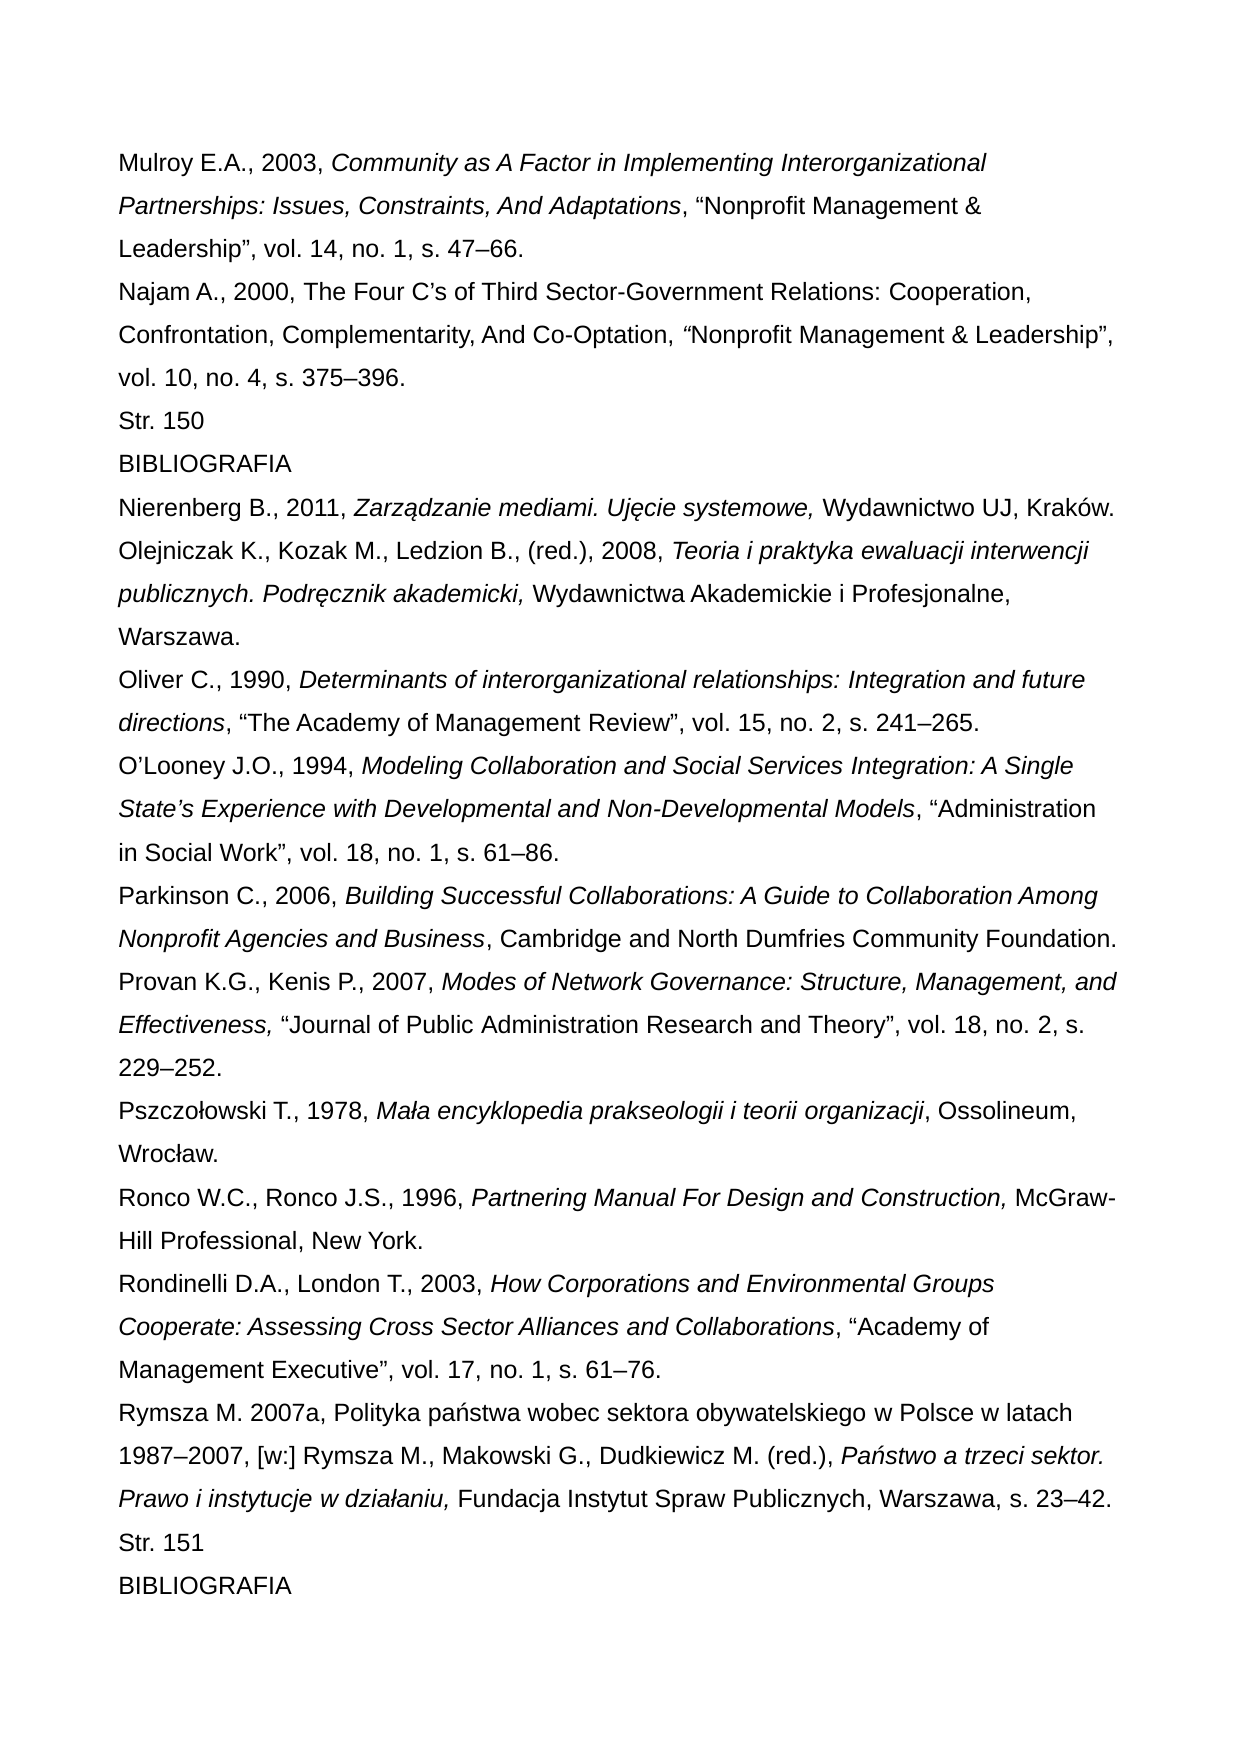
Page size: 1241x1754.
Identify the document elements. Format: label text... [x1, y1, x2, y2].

text Parkinson C., 2006, Building Successful Collaborations: A Guide to Collaboration Among Nonprofit Agencies and Business, Cambridge and North Dumfries Community Foundation. [118, 881, 1122, 953]
text BIBLIOGRAFIA [118, 1571, 1122, 1599]
text Najam A., 2000, The Four C’s of Third Sector-Government Relations: Cooperation, Confrontation, Complementarity, And Co-Optation, “Nonprofit Management & Leadership”, vol. 10, no. 4, s. 375–396. [118, 277, 1122, 392]
text O’Looney J.O., 1994, Modeling Collaboration and Social Services Integration: A Single State’s Experience with Developmental and Non-Developmental Models, “Administration in Social Work”, vol. 18, no. 1, s. 61–86. [118, 751, 1122, 866]
text Pszczołowski T., 1978, Mała encyklopedia prakseologii i teorii organizacji, Ossolineum, Wrocław. [118, 1096, 1122, 1168]
text Mulroy E.A., 2003, Community as A Factor in Implementing Interorganizational Partnerships: Issues, Constraints, And Adaptations, “Nonprofit Management & Leadership”, vol. 14, no. 1, s. 47–66. [118, 148, 1122, 263]
text Oliver C., 1990, Determinants of interorganizational relationships: Integration and future directions, “The Academy of Management Review”, vol. 15, no. 2, s. 241–265. [118, 665, 1122, 737]
text Str. 151 [118, 1528, 1122, 1556]
text Olejniczak K., Kozak M., Ledzion B., (red.), 2008, Teoria i praktyka ewaluacji interwencji publicznych. Podręcznik akademicki, Wydawnictwa Akademickie i Profesjonalne, Warszawa. [118, 536, 1122, 651]
text Provan K.G., Kenis P., 2007, Modes of Network Governance: Structure, Management, and Effectiveness, “Journal of Public Administration Research and Theory”, vol. 18, no. 2, s. 229–252. [118, 967, 1122, 1082]
text Ronco W.C., Ronco J.S., 1996, Partnering Manual For Design and Construction, McGraw-Hill Professional, New York. [118, 1183, 1122, 1254]
text Nierenberg B., 2011, Zarządzanie mediami. Ujęcie systemowe, Wydawnictwo UJ, Kraków. [118, 493, 1122, 521]
text BIBLIOGRAFIA [118, 449, 1122, 478]
text Rondinelli D.A., London T., 2003, How Corporations and Environmental Groups Cooperate: Assessing Cross Sector Alliances and Collaborations, “Academy of Management Executive”, vol. 17, no. 1, s. 61–76. [118, 1269, 1122, 1384]
text Rymsza M. 2007a, Polityka państwa wobec sektora obywatelskiego w Polsce w latach 1987–2007, [w:] Rymsza M., Makowski G., Dudkiewicz M. (red.), Państwo a trzeci sektor. Prawo i instytucje w działaniu, Fundacja Instytut Spraw Publicznych, Warszawa, s. 23–42. [118, 1398, 1122, 1513]
text Str. 150 [118, 406, 1122, 435]
